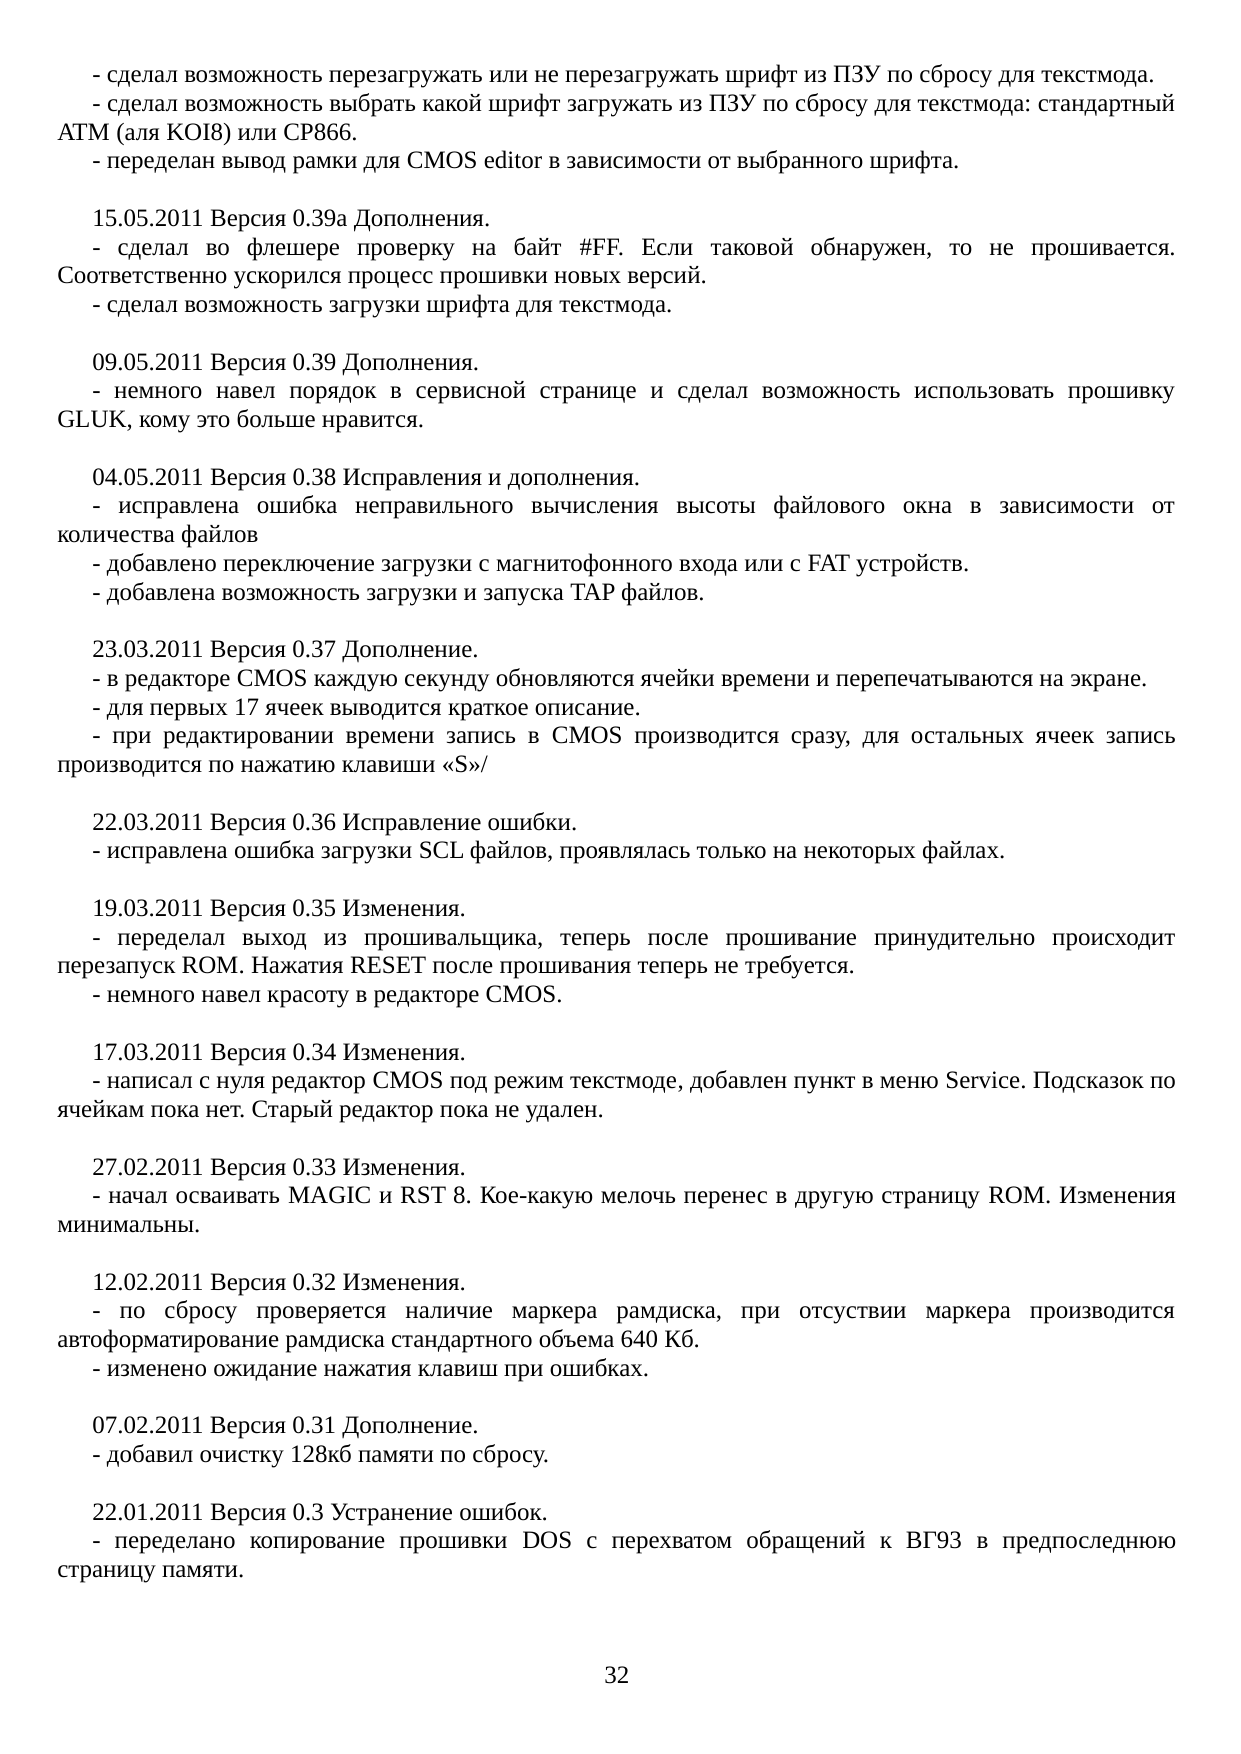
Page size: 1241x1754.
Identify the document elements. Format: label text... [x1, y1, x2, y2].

text - сделал возможность перезагружать или не перезагружать шрифт из ПЗУ по сбросу для текстмода. [57, 59, 1176, 88]
text - исправлена ошибка неправильного вычисления высоты файлового окна в зависимости от количества файлов [57, 491, 1176, 548]
text - сделал возможность загрузки шрифта для текстмода. [57, 289, 1176, 318]
text 19.03.2011 Версия 0.35 Изменения. [57, 893, 1176, 922]
text - сделал во флешере проверку на байт #FF. Если таковой обнаружен, то не прошивается. Соответственно ускорился процесс прошивки новых версий. [57, 232, 1176, 289]
text - исправлена ошибка загрузки SCL файлов, проявлялась только на некоторых файлах. [57, 836, 1176, 864]
text - переделан вывод рамки для CMOS editor в зависимости от выбранного шрифта. [57, 146, 1176, 174]
text 12.02.2011 Версия 0.32 Изменения. [57, 1267, 1176, 1296]
text - немного навел порядок в сервисной странице и сделал возможность использовать прошивку GLUK, кому это больше нравится. [57, 376, 1176, 433]
text - добавлено переключение загрузки с магнитофонного входа или с FAT устройств. [57, 548, 1176, 577]
text 09.05.2011 Версия 0.39 Дополнения. [57, 347, 1176, 376]
text - добавил очистку 128кб памяти по сбросу. [57, 1439, 1176, 1468]
text 23.03.2011 Версия 0.37 Дополнение. [57, 634, 1176, 663]
text - переделано копирование прошивки DOS с перехватом обращений к ВГ93 в предпоследнюю страницу памяти. [57, 1526, 1176, 1583]
text 07.02.2011 Версия 0.31 Дополнение. [57, 1411, 1176, 1439]
text - немного навел красоту в редакторе CMOS. [57, 979, 1176, 1008]
text 04.05.2011 Версия 0.38 Исправления и дополнения. [57, 462, 1176, 491]
text - в редакторе CMOS каждую секунду обновляются ячейки времени и перепечатываются на экране. [57, 663, 1176, 692]
text 17.03.2011 Версия 0.34 Изменения. [57, 1037, 1176, 1066]
text 27.02.2011 Версия 0.33 Изменения. [57, 1152, 1176, 1181]
text - по сбросу проверяется наличие маркера рамдиска, при отсуствии маркера производится автоформатирование рамдиска стандартного объема 640 Кб. [57, 1296, 1176, 1353]
text - написал с нуля редактор CMOS под режим текстмоде, добавлен пункт в меню Service. Подсказок по ячейкам пока нет. Старый редактор пока не удален. [57, 1066, 1176, 1123]
text - для первых 17 ячеек выводится краткое описание. [57, 692, 1176, 721]
text - при редактировании времени запись в CMOS производится сразу, для остальных ячеек запись производится по нажатию клавиши «S»/ [57, 721, 1176, 778]
text - начал осваивать MAGIC и RST 8. Кое-какую мелочь перенес в другую страницу ROM. Изменения минимальны. [57, 1181, 1176, 1238]
text - добавлена возможность загрузки и запуска TAP файлов. [57, 577, 1176, 606]
text - сделал возможность выбрать какой шрифт загружать из ПЗУ по сбросу для текстмода: стандартный ATM (аля KOI8) или CP866. [57, 88, 1176, 146]
text 15.05.2011 Версия 0.39а Дополнения. [57, 203, 1176, 232]
text 22.03.2011 Версия 0.36 Исправление ошибки. [57, 807, 1176, 836]
text - переделал выход из прошивальщика, теперь после прошивание принудительно происходит перезапуск ROM. Нажатия RESET после прошивания теперь не требуется. [57, 922, 1176, 979]
text 22.01.2011 Версия 0.3 Устранение ошибок. [57, 1497, 1176, 1526]
text - изменено ожидание нажатия клавиш при ошибках. [57, 1353, 1176, 1382]
